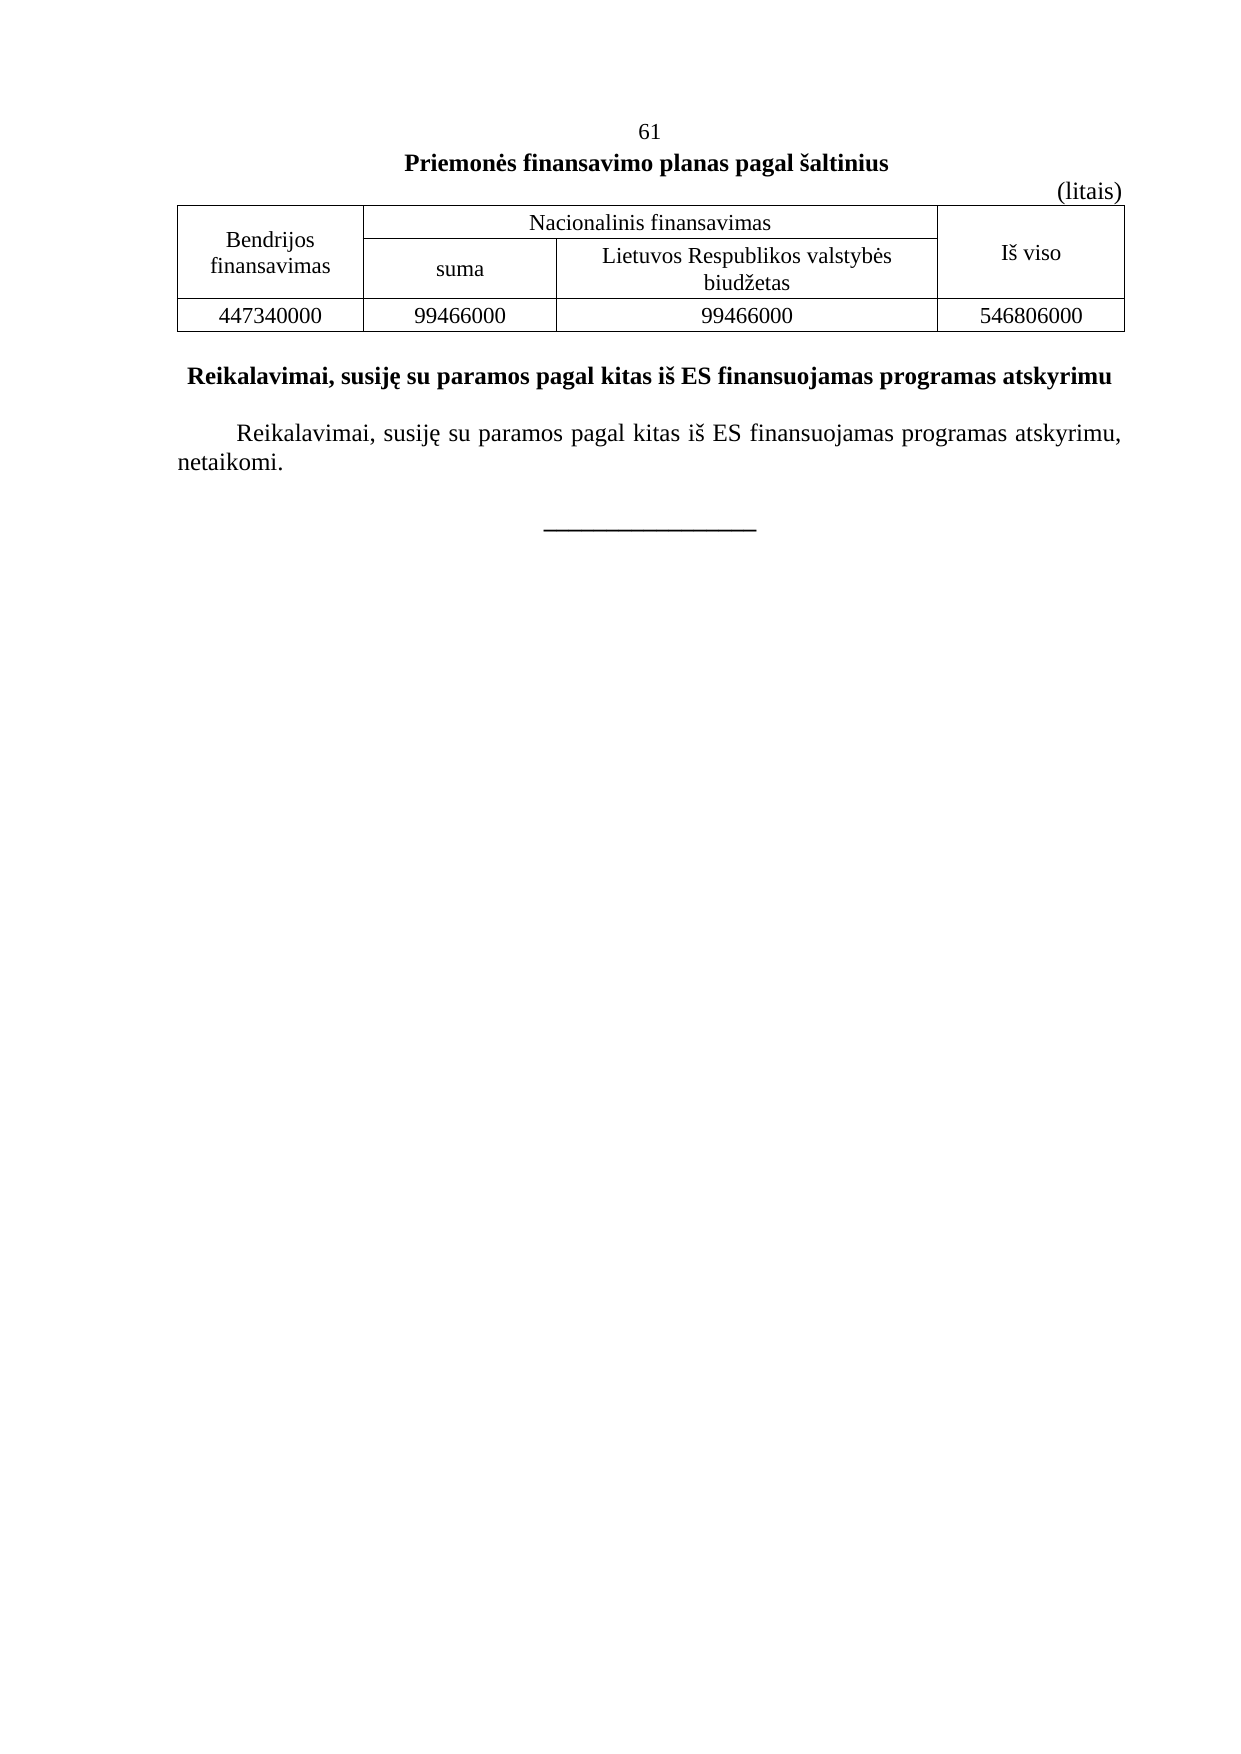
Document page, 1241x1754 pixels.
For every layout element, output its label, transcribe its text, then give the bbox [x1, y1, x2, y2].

table_header Nacionalinis finansavimas [364, 206, 937, 238]
text Reikalavimai, susiję su paramos pagal kitas iš ES finansuojamas programas atskyrimu, netaikomi. [177, 418, 1122, 476]
text _________________ [177, 505, 1122, 533]
table_cell 546806000 [938, 299, 1124, 331]
text Priemonės finansavimo planas pagal šaltinius [177, 148, 1122, 176]
table_header Iš viso [938, 206, 1124, 298]
table_cell suma [364, 239, 556, 298]
table_cell 99466000 [557, 299, 937, 331]
text (litais) [177, 176, 1122, 205]
table_cell 447340000 [178, 299, 363, 331]
table_cell 99466000 [364, 299, 556, 331]
table_header Bendrijos finansavimas [178, 206, 363, 298]
table_cell Lietuvos Respublikos valstybės biudžetas [557, 239, 937, 298]
text Reikalavimai, susiję su paramos pagal kitas iš ES finansuojamas programas atskyrimu [177, 361, 1122, 390]
